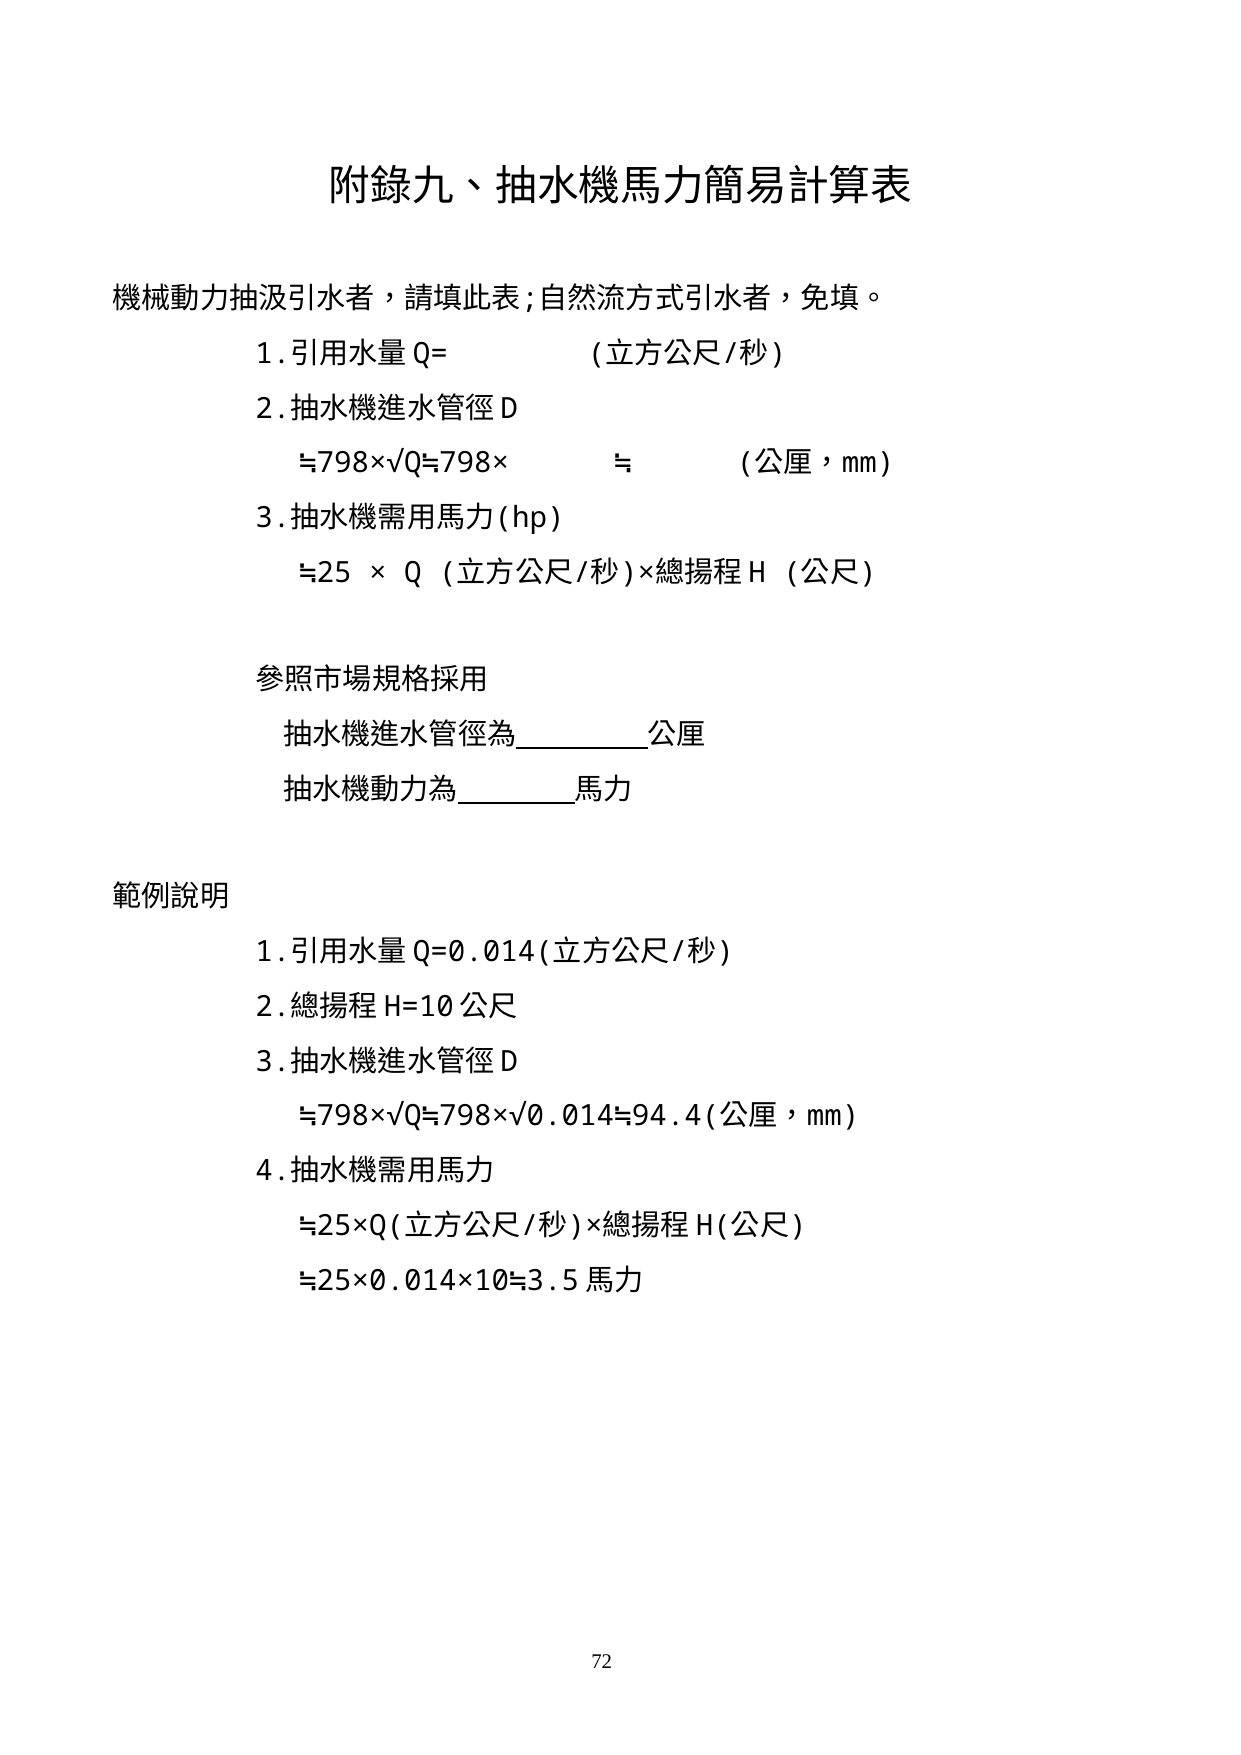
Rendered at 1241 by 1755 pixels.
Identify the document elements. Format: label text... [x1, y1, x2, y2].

subtitle 附錄九、抽水機馬力簡易計算表 [112, 137, 1128, 212]
text 機械動力抽汲引水者，請填此表;自然流方式引水者，免填。 [112, 274, 1128, 317]
text 抽水機動力為 馬力 [112, 766, 1128, 808]
text 範例說明 [112, 872, 1128, 915]
text ≒798×√Q≒798× ≒ (公厘，mm) [112, 439, 1128, 481]
text 1.引用水量Q= (立方公尺/秒) [112, 329, 1128, 372]
text 抽水機進水管徑為 公厘 [112, 711, 1128, 753]
text ≒25×0.014×10≒3.5馬力 [112, 1257, 1128, 1299]
text 參照市場規格採用 [112, 656, 1128, 698]
text 3.抽水機需用馬力(hp) [112, 494, 1128, 536]
text 2.總揚程H=10公尺 [112, 982, 1128, 1024]
text ≒25 × Q (立方公尺/秒)×總揚程H (公尺) [112, 549, 1128, 591]
text 1.引用水量Q=0.014(立方公尺/秒) [112, 927, 1128, 970]
text 3.抽水機進水管徑D [112, 1037, 1128, 1079]
text ≒798×√Q≒798×√0.014≒94.4(公厘，mm) [112, 1092, 1128, 1134]
text ≒25×Q(立方公尺/秒)×總揚程H(公尺) [112, 1202, 1128, 1244]
text 4.抽水機需用馬力 [112, 1147, 1128, 1189]
text 2.抽水機進水管徑D [112, 384, 1128, 427]
